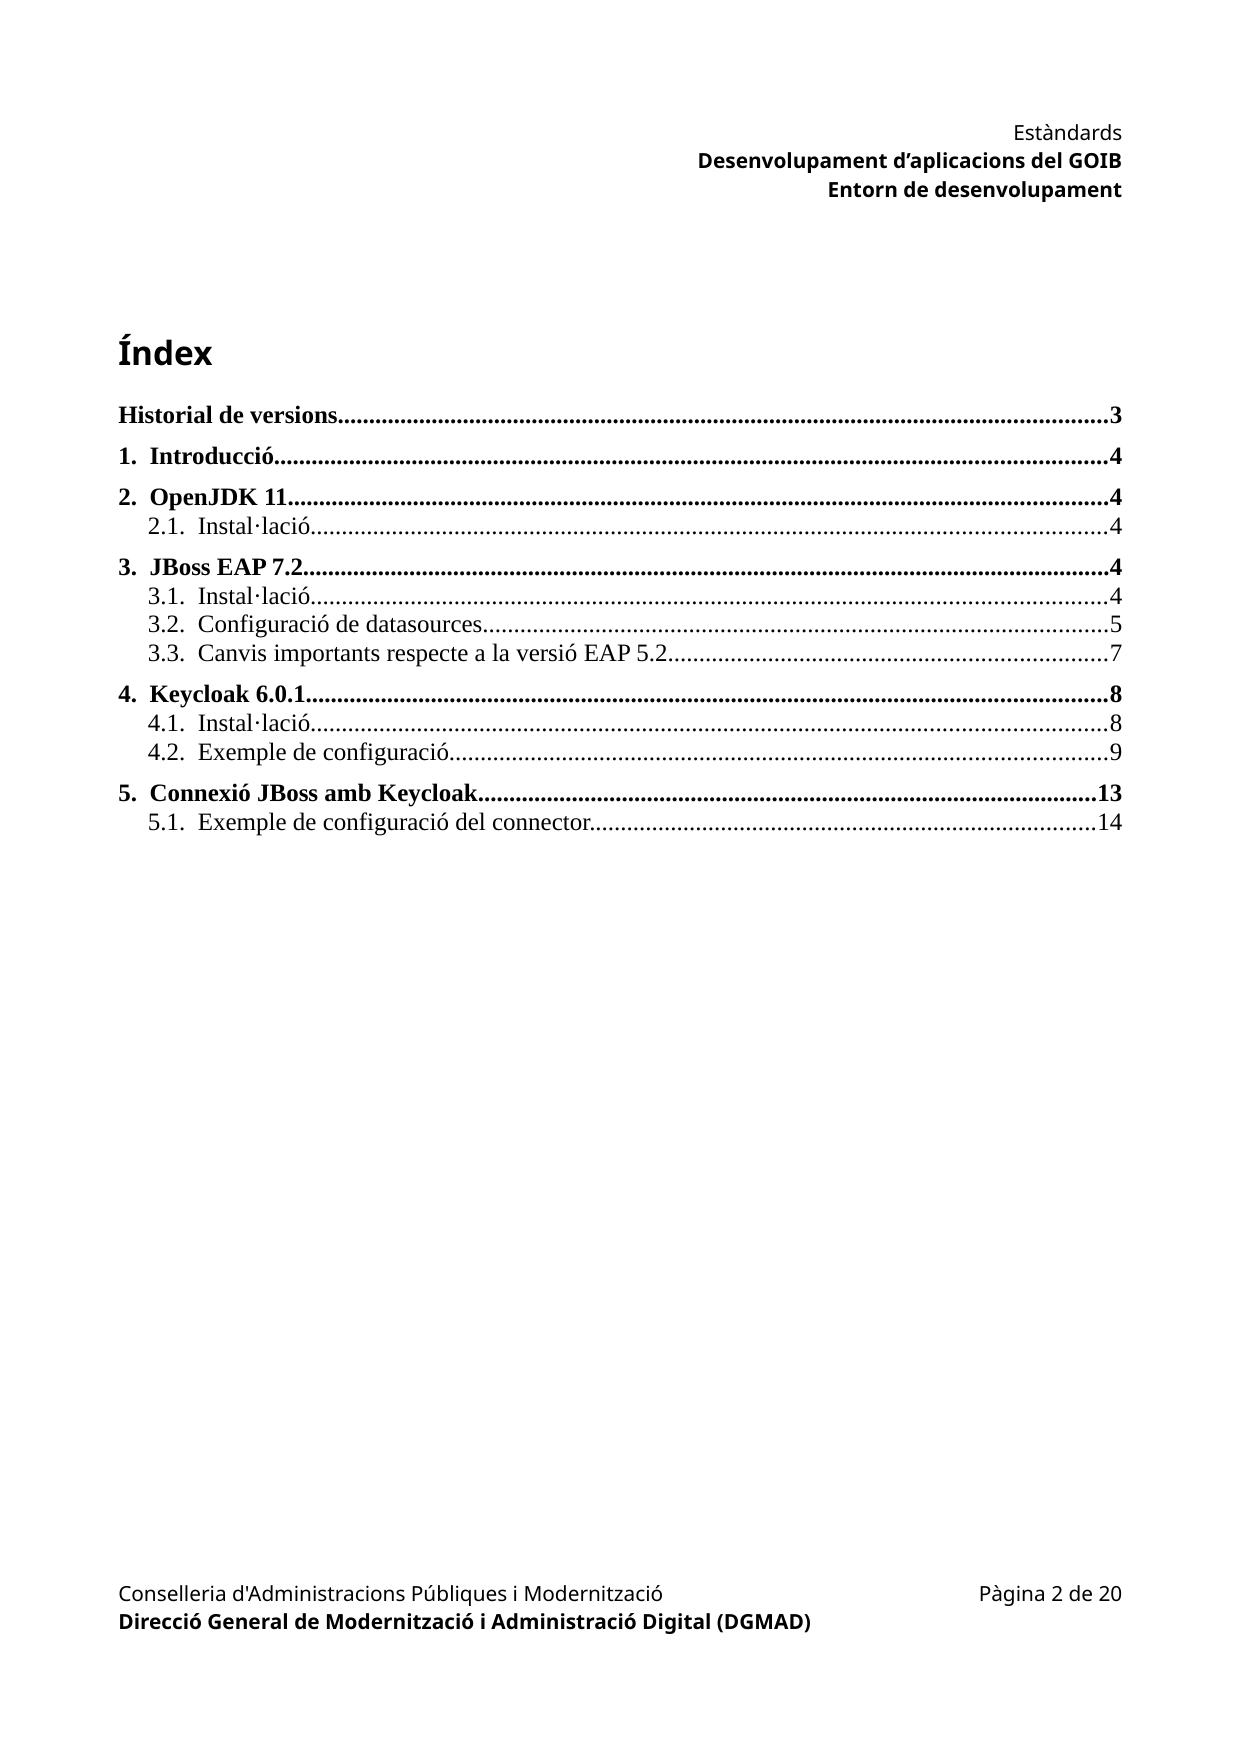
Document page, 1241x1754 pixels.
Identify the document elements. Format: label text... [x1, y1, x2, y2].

text 4.1. Instal·lació 8 [148, 708, 1122, 737]
subtitle Índex [118, 329, 1122, 375]
text 2. OpenJDK 11 4 [118, 482, 1122, 511]
text 2.1. Instal·lació 4 [148, 511, 1122, 539]
text 3. JBoss EAP 7.2 4 [118, 552, 1122, 581]
text 3.1. Instal·lació 4 [148, 581, 1122, 609]
text 3.2. Configuració de datasources 5 [148, 609, 1122, 638]
text Historial de versions 3 [118, 400, 1122, 428]
text 4. Keycloak 6.0.1 8 [118, 679, 1122, 708]
text 5. Connexió JBoss amb Keycloak 13 [118, 778, 1122, 807]
text 4.2. Exemple de configuració 9 [148, 737, 1122, 766]
text 1. Introducció 4 [118, 441, 1122, 470]
text 3.3. Canvis importants respecte a la versió EAP 5.2 7 [148, 638, 1122, 667]
text 5.1. Exemple de configuració del connector. 14 [148, 807, 1122, 836]
